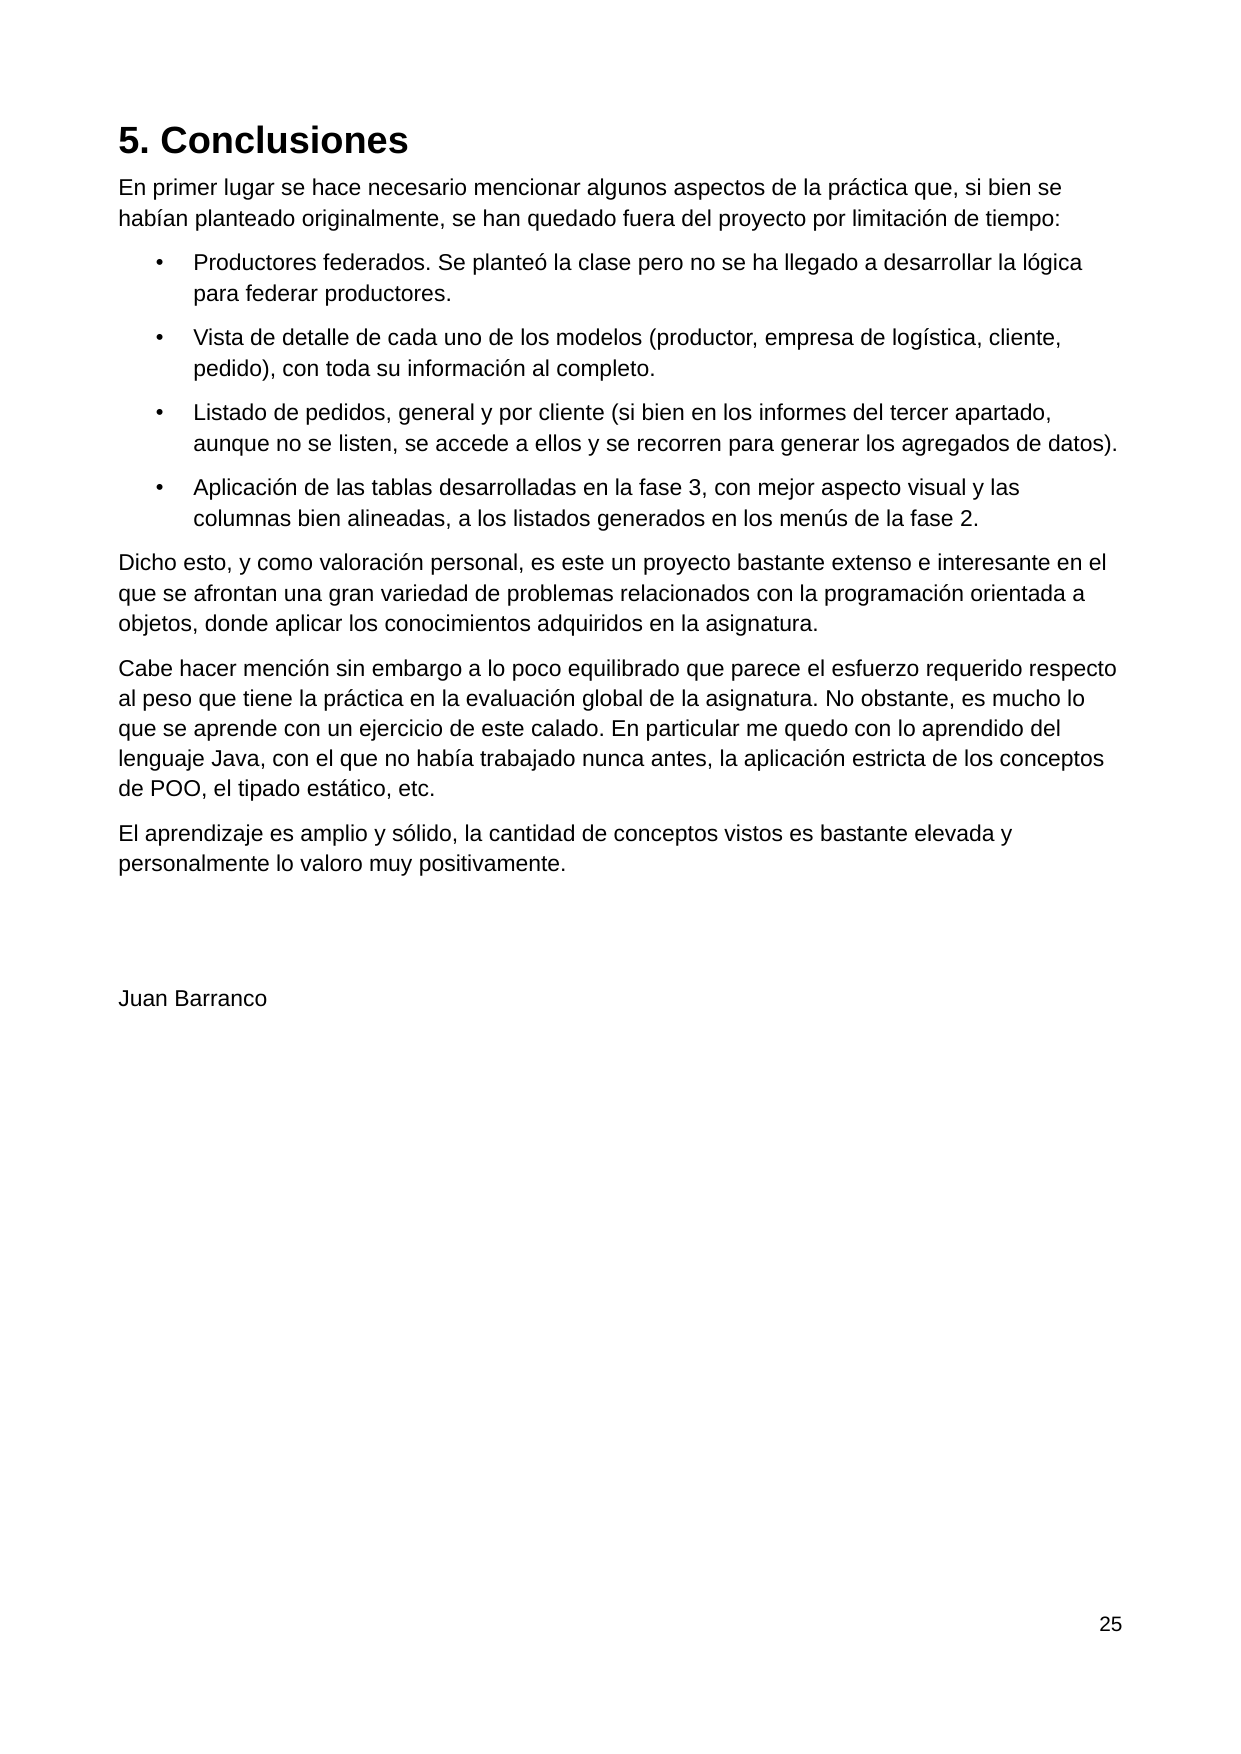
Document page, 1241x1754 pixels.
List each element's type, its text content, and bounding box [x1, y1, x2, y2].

text En primer lugar se hace necesario mencionar algunos aspectos de la práctica que, si bien se habían planteado originalmente, se han quedado fuera del proyecto por limitación de tiempo: [118, 174, 1122, 231]
text Dicho esto, y como valoración personal, es este un proyecto bastante extenso e interesante en el que se afrontan una gran variedad de problemas relacionados con la programación orientada a objetos, donde aplicar los conocimientos adquiridos en la asignatura. [118, 549, 1122, 636]
text Juan Barranco [118, 985, 1122, 1011]
text Cabe hacer mención sin embargo a lo poco equilibrado que parece el esfuerzo requerido respecto al peso que tiene la práctica en la evaluación global de la asignatura. No obstante, es mucho lo que se aprende con un ejercicio de este calado. En particular me quedo con lo aprendido del lenguaje Java, con el que no había trabajado nunca antes, la aplicación estricta de los conceptos de POO, el tipado estático, etc. [118, 654, 1122, 802]
list Vista de detalle de cada uno de los modelos (productor, empresa de logística, cliente, pedido), con toda su información al completo. [156, 324, 1122, 381]
list Productores federados. Se planteó la clase pero no se ha llegado a desarrollar la lógica para federar productores. [156, 249, 1122, 306]
text El aprendizaje es amplio y sólido, la cantidad de conceptos vistos es bastante elevada y personalmente lo valoro muy positivamente. [118, 820, 1122, 877]
list Aplicación de las tablas desarrolladas en la fase 3, con mejor aspecto visual y las columnas bien alineadas, a los listados generados en los menús de la fase 2. [156, 474, 1122, 531]
list Listado de pedidos, general y por cliente (si bien en los informes del tercer apartado, aunque no se listen, se accede a ellos y se recorren para generar los agregados de datos). [156, 399, 1122, 456]
subtitle 5. Conclusiones [118, 118, 1122, 162]
